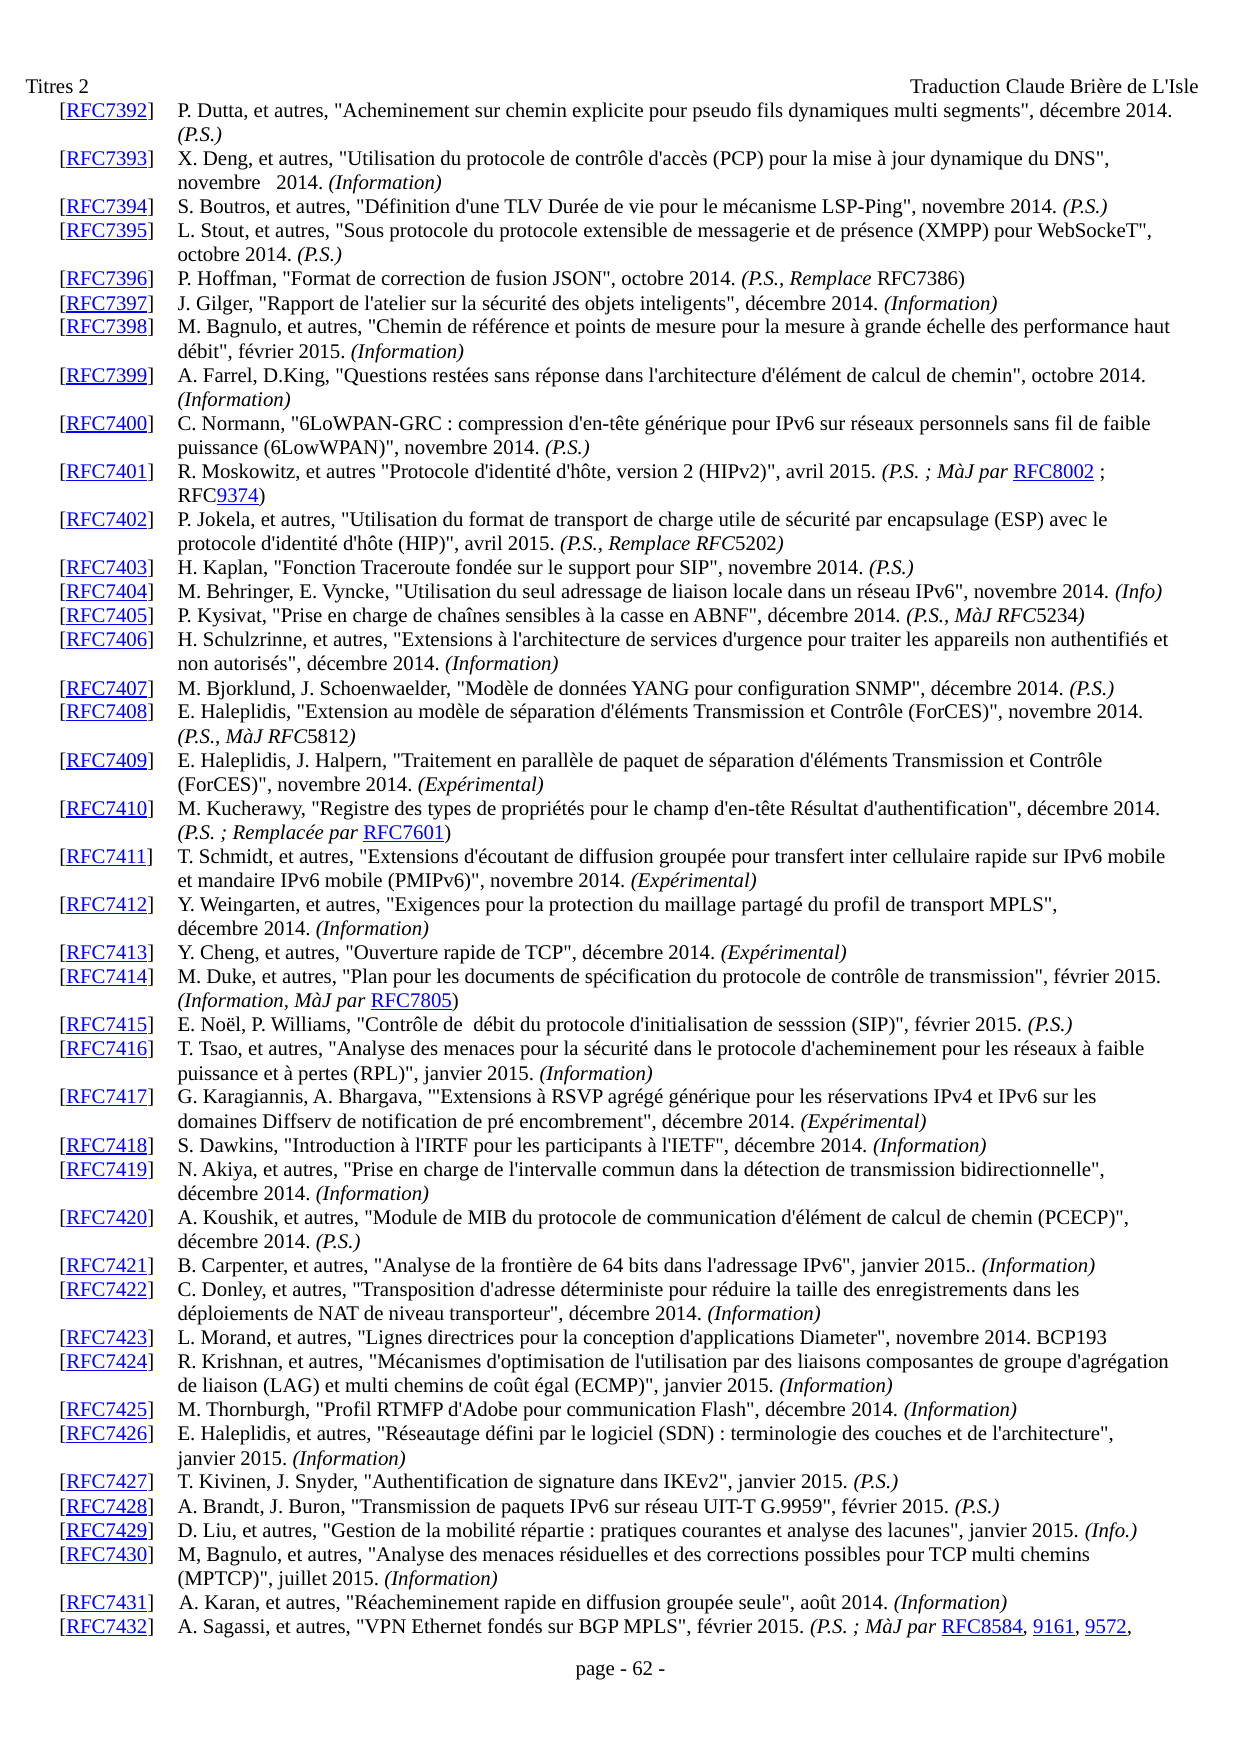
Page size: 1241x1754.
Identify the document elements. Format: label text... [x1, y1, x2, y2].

text [RFC7421] B. Carpenter, et autres, "Analyse de la frontière de 64 bits dans l'adressage IPv6", janvier 2015.. (Information) [59, 1253, 1181, 1277]
text [RFC7425] M. Thornburgh, "Profil RTMFP d'Adobe pour communication Flash", décembre 2014. (Information) [59, 1397, 1181, 1421]
text [RFC7416] T. Tsao, et autres, "Analyse des menaces pour la sécurité dans le protocole d'acheminement pour les réseaux à faible puissance et à pertes (RPL)", janvier 2015. (Information) [59, 1036, 1181, 1084]
text [RFC7406] H. Schulzrinne, et autres, "Extensions à l'architecture de services d'urgence pour traiter les appareils non authentifiés et non autorisés", décembre 2014. (Information) [59, 627, 1181, 675]
text [RFC7394] S. Boutros, et autres, "Définition d'une TLV Durée de vie pour le mécanisme LSP-Ping", novembre 2014. (P.S.) [59, 194, 1181, 218]
text [RFC7405] P. Kysivat, "Prise en charge de chaînes sensibles à la casse en ABNF", décembre 2014. (P.S., MàJ RFC5234) [59, 603, 1181, 627]
text [RFC7401] R. Moskowitz, et autres "Protocole d'identité d'hôte, version 2 (HIPv2)", avril 2015. (P.S. ; MàJ par RFC8002 ; RFC9374) [59, 459, 1181, 507]
text [RFC7410] M. Kucherawy, "Registre des types de propriétés pour le champ d'en-tête Résultat d'authentification", décembre 2014. (P.S. ; Remplacée par RFC7601) [59, 796, 1181, 844]
text [RFC7393] X. Deng, et autres, "Utilisation du protocole de contrôle d'accès (PCP) pour la mise à jour dynamique du DNS", novembre 2014. (Information) [59, 146, 1181, 194]
text [RFC7407] M. Bjorklund, J. Schoenwaelder, "Modèle de données YANG pour configuration SNMP", décembre 2014. (P.S.) [59, 675, 1181, 699]
text [RFC7404] M. Behringer, E. Vyncke, "Utilisation du seul adressage de liaison locale dans un réseau IPv6", novembre 2014. (Info) [59, 579, 1181, 603]
text [RFC7392] P. Dutta, et autres, "Acheminement sur chemin explicite pour pseudo fils dynamiques multi segments", décembre 2014. (P.S.) [59, 98, 1181, 146]
text [RFC7403] H. Kaplan, "Fonction Traceroute fondée sur le support pour SIP", novembre 2014. (P.S.) [59, 555, 1181, 579]
text [RFC7427] T. Kivinen, J. Snyder, "Authentification de signature dans IKEv2", janvier 2015. (P.S.) [59, 1469, 1181, 1493]
text [RFC7413] Y. Cheng, et autres, "Ouverture rapide de TCP", décembre 2014. (Expérimental) [59, 940, 1181, 964]
text [RFC7398] M. Bagnulo, et autres, "Chemin de référence et points de mesure pour la mesure à grande échelle des performance haut débit", février 2015. (Information) [59, 314, 1181, 363]
text [RFC7415] E. Noël, P. Williams, "Contrôle de débit du protocole d'initialisation de sesssion (SIP)", février 2015. (P.S.) [59, 1012, 1181, 1036]
text [RFC7419] N. Akiya, et autres, "Prise en charge de l'intervalle commun dans la détection de transmission bidirectionnelle", décembre 2014. (Information) [59, 1157, 1181, 1205]
text [RFC7414] M. Duke, et autres, "Plan pour les documents de spécification du protocole de contrôle de transmission", février 2015. (Information, MàJ par RFC7805) [59, 964, 1181, 1012]
text [RFC7402] P. Jokela, et autres, "Utilisation du format de transport de charge utile de sécurité par encapsulage (ESP) avec le protocole d'identité d'hôte (HIP)", avril 2015. (P.S., Remplace RFC5202) [59, 507, 1181, 555]
text [RFC7396] P. Hoffman, "Format de correction de fusion JSON", octobre 2014. (P.S., Remplace RFC7386) [59, 266, 1181, 290]
text [RFC7412] Y. Weingarten, et autres, "Exigences pour la protection du maillage partagé du profil de transport MPLS", décembre 2014. (Information) [59, 892, 1181, 940]
text [RFC7424] R. Krishnan, et autres, "Mécanismes d'optimisation de l'utilisation par des liaisons composantes de groupe d'agrégation de liaison (LAG) et multi chemins de coût égal (ECMP)", janvier 2015. (Information) [59, 1349, 1181, 1397]
text [RFC7430] M, Bagnulo, et autres, "Analyse des menaces résiduelles et des corrections possibles pour TCP multi chemins (MPTCP)", juillet 2015. (Information) [59, 1542, 1181, 1590]
text [RFC7409] E. Haleplidis, J. Halpern, "Traitement en parallèle de paquet de séparation d'éléments Transmission et Contrôle (ForCES)", novembre 2014. (Expérimental) [59, 748, 1181, 796]
text [RFC7431] A. Karan, et autres, "Réacheminement rapide en diffusion groupée seule", août 2014. (Information) [59, 1590, 1181, 1614]
text [RFC7395] L. Stout, et autres, "Sous protocole du protocole extensible de messagerie et de présence (XMPP) pour WebSockeT", octobre 2014. (P.S.) [59, 218, 1181, 266]
text [RFC7422] C. Donley, et autres, "Transposition d'adresse déterministe pour réduire la taille des enregistrements dans les déploiements de NAT de niveau transporteur", décembre 2014. (Information) [59, 1277, 1181, 1325]
text [RFC7400] C. Normann, "6LoWPAN-GRC : compression d'en-tête générique pour IPv6 sur réseaux personnels sans fil de faible puissance (6LowWPAN)", novembre 2014. (P.S.) [59, 411, 1181, 459]
text [RFC7426] E. Haleplidis, et autres, "Réseautage défini par le logiciel (SDN) : terminologie des couches et de l'architecture", janvier 2015. (Information) [59, 1421, 1181, 1469]
text [RFC7397] J. Gilger, "Rapport de l'atelier sur la sécurité des objets inteligents", décembre 2014. (Information) [59, 290, 1181, 314]
text [RFC7428] A. Brandt, J. Buron, "Transmission de paquets IPv6 sur réseau UIT-T G.9959", février 2015. (P.S.) [59, 1493, 1181, 1518]
text [RFC7429] D. Liu, et autres, "Gestion de la mobilité répartie : pratiques courantes et analyse des lacunes", janvier 2015. (Info.) [59, 1518, 1181, 1542]
text [RFC7432] A. Sagassi, et autres, "VPN Ethernet fondés sur BGP MPLS", février 2015. (P.S. ; MàJ par RFC8584, 9161, 9572, [59, 1614, 1181, 1638]
text [RFC7420] A. Koushik, et autres, "Module de MIB du protocole de communication d'élément de calcul de chemin (PCECP)", décembre 2014. (P.S.) [59, 1205, 1181, 1253]
text [RFC7408] E. Haleplidis, "Extension au modèle de séparation d'éléments Transmission et Contrôle (ForCES)", novembre 2014. (P.S., MàJ RFC5812) [59, 699, 1181, 748]
text [RFC7411] T. Schmidt, et autres, "Extensions d'écoutant de diffusion groupée pour transfert inter cellulaire rapide sur IPv6 mobile et mandaire IPv6 mobile (PMIPv6)", novembre 2014. (Expérimental) [59, 844, 1181, 892]
text [RFC7423] L. Morand, et autres, "Lignes directrices pour la conception d'applications Diameter", novembre 2014. BCP193 [59, 1325, 1181, 1349]
text [RFC7399] A. Farrel, D.King, "Questions restées sans réponse dans l'architecture d'élément de calcul de chemin", octobre 2014. (Information) [59, 363, 1181, 411]
text [RFC7418] S. Dawkins, "Introduction à l'IRTF pour les participants à l'IETF", décembre 2014. (Information) [59, 1133, 1181, 1157]
text [RFC7417] G. Karagiannis, A. Bhargava, '"Extensions à RSVP agrégé générique pour les réservations IPv4 et IPv6 sur les domaines Diffserv de notification de pré encombrement", décembre 2014. (Expérimental) [59, 1084, 1181, 1133]
